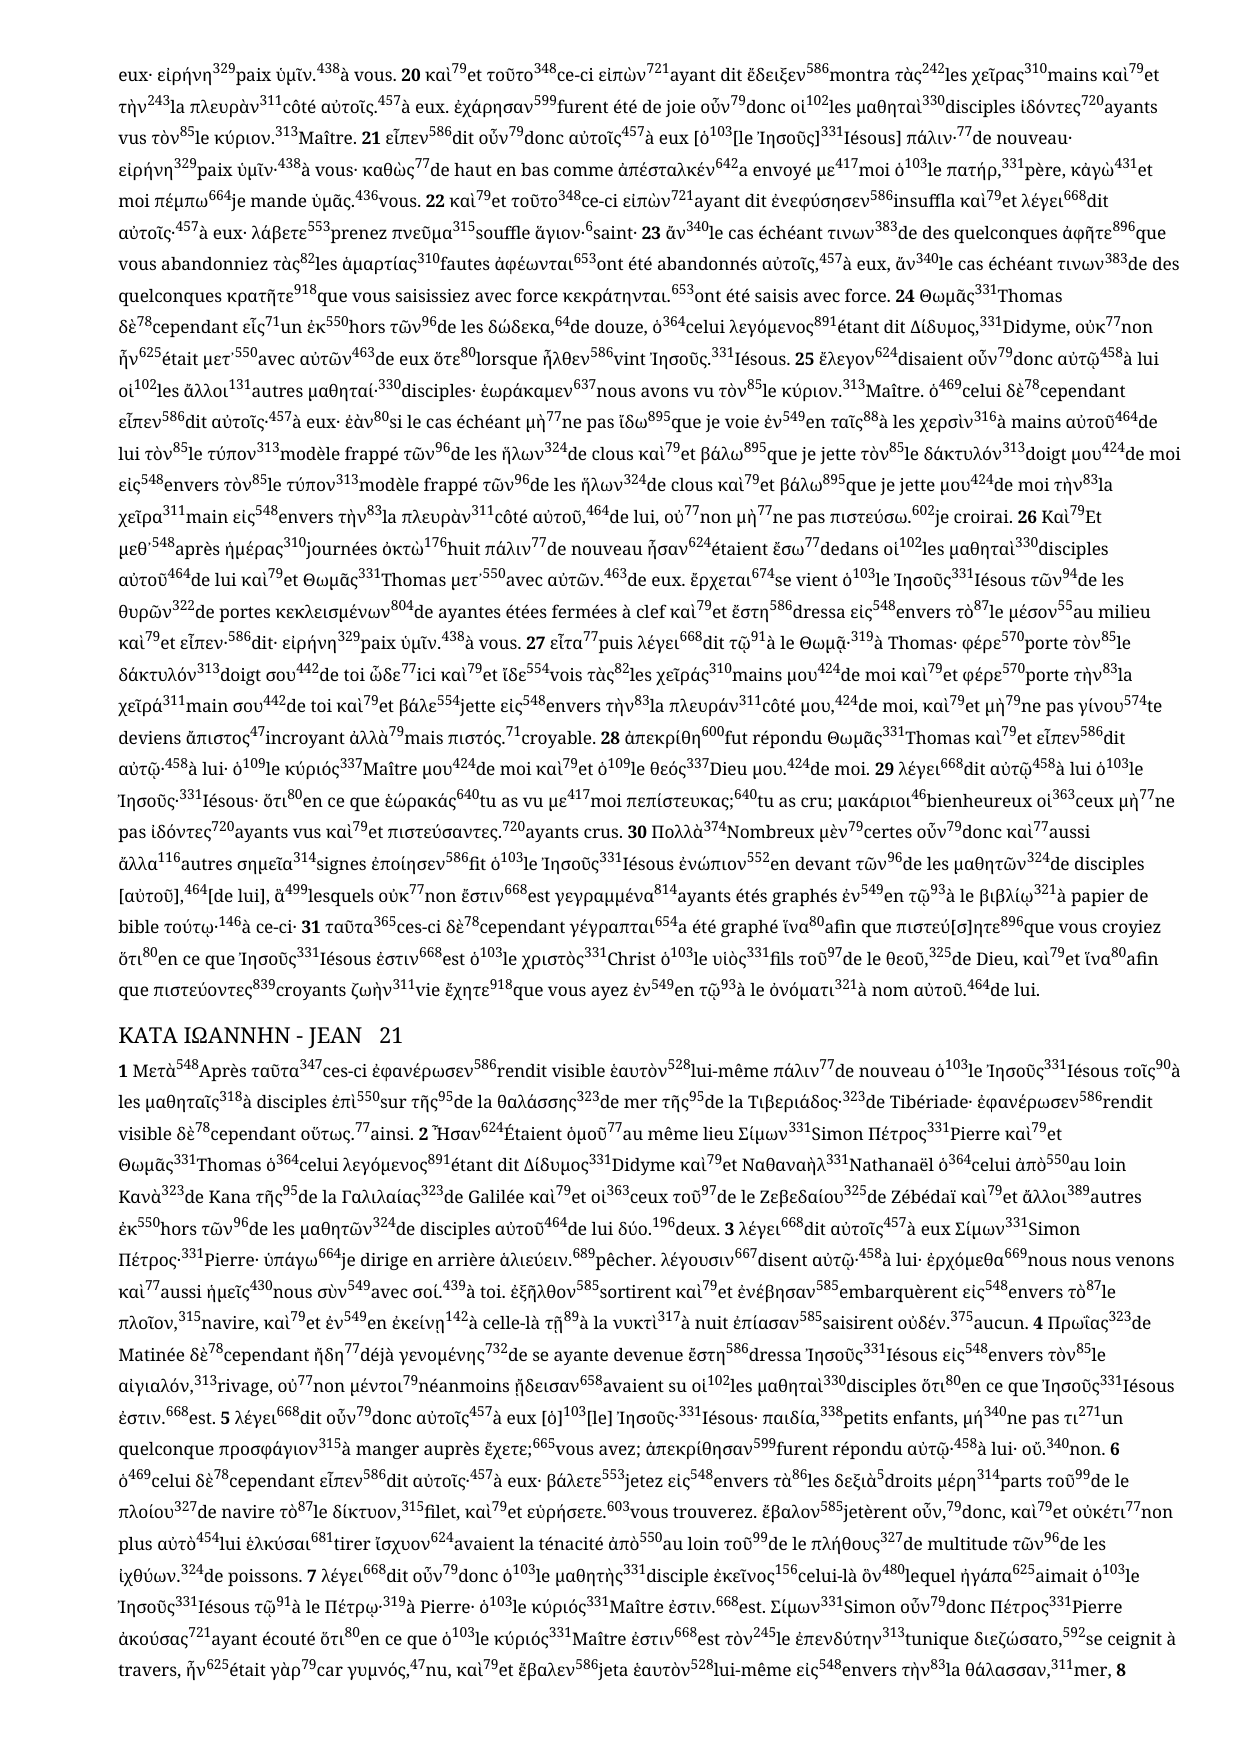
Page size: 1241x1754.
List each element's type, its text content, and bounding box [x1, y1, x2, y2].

text 1 Μετὰ548Après ταῦτα347ces-ci ἐφανέρωσεν586rendit visible ἑαυτὸν528lui-même πάλιν77de nouveau ὁ103le Ἰησοῦς331Iésous τοῖς90à les μαθηταῖς318à disciples ἐπὶ550sur τῆς95de la θαλάσσης323de mer τῆς95de la Τιβεριάδος·323de Tibériade· ἐφανέρωσεν586rendit visible δὲ78cependant οὕτως.77ainsi. 2 Ἦσαν624Étaient ὁμοῦ77au même lieu Σίμων331Simon Πέτρος331Pierre καὶ79et Θωμᾶς331Thomas ὁ364celui λεγόμενος891étant dit Δίδυμος331Didyme καὶ79et Ναθαναὴλ331Nathanaël ὁ364celui ἀπὸ550au loin Κανὰ323de Kana τῆς95de la Γαλιλαίας323de Galilée καὶ79et οἱ363ceux τοῦ97de le Ζεβεδαίου325de Zébédaï καὶ79et ἄλλοι389autres ἐκ550hors τῶν96de les μαθητῶν324de disciples αὐτοῦ464de lui δύο.196deux. 3 λέγει668dit αὐτοῖς457à eux Σίμων331Simon Πέτρος·331Pierre· ὑπάγω664je dirige en arrière ἁλιεύειν.689pêcher. λέγουσιν667disent αὐτῷ·458à lui· ἐρχόμεθα669nous nous venons καὶ77aussi ἡμεῖς430nous σὺν549avec σοί.439à toi. ἐξῆλθον585sortirent καὶ79et ἐνέβησαν585embarquèrent εἰς548envers τὸ87le πλοῖον,315navire, καὶ79et ἐν549en ἐκείνῃ142à celle-là τῇ89à la νυκτὶ317à nuit ἐπίασαν585saisirent οὐδέν.375aucun. 4 Πρωΐας323de Matinée δὲ78cependant ἤδη77déjà γενομένης732de se ayante devenue ἔστη586dressa Ἰησοῦς331Iésous εἰς548envers τὸν85le αἰγιαλόν,313rivage, οὐ77non μέντοι79néanmoins ᾔδεισαν658avaient su οἱ102les μαθηταὶ330disciples ὅτι80en ce que Ἰησοῦς331Iésous ἐστιν.668est. 5 λέγει668dit οὖν79donc αὐτοῖς457à eux [ὁ]103[le] Ἰησοῦς·331Iésous· παιδία,338petits enfants, μή340ne pas τι271un quelconque προσφάγιον315à manger auprès ἔχετε;665vous avez; ἀπεκρίθησαν599furent répondu αὐτῷ·458à lui· οὔ.340non. 6 ὁ469celui δὲ78cependant εἶπεν586dit αὐτοῖς·457à eux· βάλετε553jetez εἰς548envers τὰ86les δεξιὰ5droits μέρη314parts τοῦ99de le πλοίου327de navire τὸ87le δίκτυον,315filet, καὶ79et εὑρήσετε.603vous trouverez. ἔβαλον585jetèrent οὖν,79donc, καὶ79et οὐκέτι77non plus αὐτὸ454lui ἑλκύσαι681tirer ἴσχυον624avaient la ténacité ἀπὸ550au loin τοῦ99de le πλήθους327de multitude τῶν96de les ἰχθύων.324de poissons. 7 λέγει668dit οὖν79donc ὁ103le μαθητὴς331disciple ἐκεῖνος156celui-là ὃν480lequel ἠγάπα625aimait ὁ103le Ἰησοῦς331Iésous τῷ91à le Πέτρῳ·319à Pierre· ὁ103le κύριός331Maître ἐστιν.668est. Σίμων331Simon οὖν79donc Πέτρος331Pierre ἀκούσας721ayant écouté ὅτι80en ce que ὁ103le κύριός331Maître ἐστιν668est τὸν245le ἐπενδύτην313tunique διεζώσατο,592se ceignit à travers, ἦν625était γὰρ79car γυμνός,47nu, καὶ79et ἔβαλεν586jeta ἑαυτὸν528lui-même εἰς548envers τὴν83la θάλασσαν,311mer, 8 οἱ102les δὲ78cependant ἄλλοι131autres μαθηταὶ330disciples τῷ93à le πλοιαρίῳ321à petit navire ἦλθον,585vinrent, οὐ77non γὰρ79car ἦσαν624étaient μακρὰν77longuement ἀπὸ550au loin τῆς95de la γῆς323de terre ἀλλ᾽79mais ὡς77comme ἀπὸ550au loin πηχῶν324de coudées διακοσίων,190de deux cents, σύροντες839traînants τὸ87le δίκτυον315filet τῶν96de les ἰχθύων.324de poissons. 9 Ὡς80Comme οὖν79donc ἀπέβησαν585débarquèrent εἰς548envers τὴν83la γῆν311terre βλέπουσιν667regardent ἀνθρακιὰν311braise κειμένην847se couchante καὶ79et ὀψάριον315fretin ἐπικείμενον851se couchant sur καὶ79et ἄρτον.313pain. 10 λέγει668dit αὐτοῖς457à eux ὁ103le Ἰησοῦς·331Iésous· ἐνέγκατε553portez ἀπὸ550au loin τῶν98de les ὀψαρίων326de fretins ὧν493de lesquels ἐπιάσατε583vous saisîtes νῦν.77maintenant. 11 ἀνέβη586monta οὖν79donc Σίμων331Simon Πέτρος331Pierre καὶ79et εἵλκυσεν586tira τὸ87le δίκτυον315filet εἰς548envers τὴν83la γῆν311terre μεστὸν55plein ἰχθύων324de poissons μεγάλων15de grands ἑκατὸν15de cent πεντήκοντα15de cinquante τριῶν·15de trois· καὶ79et τοσούτων357de aussi grands ὄντων833de étants οὐκ77non ἐσχίσθη600fut scindé τὸ105le δίκτυον.333filet. 12 Λέγει668Dit αὐτοῖς457à eux ὁ103le Ἰησοῦς·331Iésous· δεῦτε305venez ici ἀριστήσατε.553déjeunez. οὐδεὶς390aucun δὲ78cependant ἐτόλμα625osait τῶν96de les μαθητῶν324de disciples ἐξετάσαι681examiner à l'excès αὐτόν·452lui· σὺ448toi τίς410quel εἶ;666tu es; εἰδότες782ayants sus ὅτι80en ce que ὁ103le κύριός331Maître ἐστιν.668est. 13 ἔρχεται674se vient Ἰησοῦς331Iésous καὶ79et λαμβάνει668prend τὸν85le ἄρτον313pain καὶ79et δίδωσιν668donne αὐτοῖς,457à eux, καὶ79et τὸ87le ὀψάριον315fretin ὁμοίως.77semblablement. 14 τοῦτο348ce-ci ἤδη77déjà τρίτον55troisième ἐφανερώθη600fut rendu visible Ἰησοῦς331Iésous τοῖς90à les μαθηταῖς318à disciples ἐγερθεὶς760ayant été éveillé ἐκ550hors νεκρῶν.64de morts. 15 Ὅτε80Lorsque οὖν79donc ἠρίστησαν585déjeunèrent λέγει668dit τῷ91à le Σίμωνι319à Simon Πέτρῳ319à Pierre ὁ103le Ἰησοῦς·331Iésous· Σίμων337Simon Ἰωάννου,325de Ioannes, ἀγαπᾷς666tu aimes με417moi πλέον73plus nombreusement τούτων;357de ceux-ci; λέγει668dit αὐτῷ·458à lui· ναὶ304oui κύριε,337Maître, σὺ448toi οἶδας640tu as su ὅτι80en ce que φιλῶ664j'affectionne σε.437toi. λέγει668dit αὐτῷ·458à lui· βόσκε570fais paître τὰ86les ἀρνία314petits agneaux μου.424de moi. 16 λέγει668dit αὐτῷ458à lui πάλιν77de nouveau δεύτερον·77deuxièmement· Σίμων337Simon Ἰωάννου,325de Ioannes, ἀγαπᾷς666tu aimes με;417moi; λέγει668dit αὐτῷ·458à lui· ναὶ304oui κύριε,337Maître, σὺ448toi οἶδας640tu as su ὅτι80en ce que φιλῶ664j'affectionne σε.437toi. λέγει668dit αὐτῷ·458à lui· ποίμαινε570berge τὰ86les πρόβατά314brebis μου.424de moi. 17 λέγει668dit αὐτῷ458à lui τὸ87le τρίτον·55troisième· Σίμων337Simon Ἰωάννου,325de Ioannes, φιλεῖς666tu affectionnes με;417moi; ἐλυπήθη600fut attristé ὁ103le Πέτρος331Pierre ὅτι80en ce que εἶπεν586dit αὐτῷ458à lui τὸ87le τρίτον·55troisième· φιλεῖς666tu affectionnes με;417moi; καὶ79et λέγει668dit αὐτῷ·458à lui· κύριε,337Maître, πάντα374tous σὺ448toi οἶδας,640tu as su, σὺ448toi γινώσκεις666tu connais ὅτι80en ce que φιλῶ664j'affectionne σε.437toi. λέγει668dit αὐτῷ458à lui [ὁ103[le Ἰησοῦς]·331Iésous]· βόσκε570fais paître τὰ86les προβάτια314petites brebis μου.424de moi. 18 Ἀμὴν304Amen ἀμὴν304amen λέγω664je dis σοι,439à toi, ὅτε80lorsque ἦς623tu étais νεώτερος,47plus jeune, ἐζώννυες623tu ceignais σεαυτὸν516toi-même καὶ79et περιεπάτεις623tu piétinais autour ὅπου80là où ἤθελες·623tu voulais· ὅταν80lorsque le cas échéant δὲ78cependant γηράσῃς,897que tu sois vétuste, ἐκτενεῖς604tu étendras τὰς82les χεῖράς310mains σου,442de toi, καὶ79et ἄλλος390autre ζώσει606ceindra σε437toi καὶ79et οἴσει606portera ὅπου80là où οὐ77non θέλεις.666tu veux. 19 τοῦτο348ce-ci δὲ78cependant εἶπεν586dit σημαίνων840signifiant ποίῳ165à quel θανάτῳ319à trépas δοξάσει606glorifiera τὸν85le θεόν.313Dieu. καὶ79et τοῦτο348ce-ci εἰπὼν721ayant dit λέγει668dit αὐτῷ·458à lui· ἀκολούθει570suis μοι.420à moi. 20 Ἐπιστραφεὶς760Ayant été tourné sur ὁ103le Πέτρος331Pierre βλέπει668regarde τὸν85le μαθητὴν313disciple ὃν480lequel ἠγάπα625aimait ὁ103le Ἰησοῦς331Iésous ἀκολουθοῦντα,822suivant, ὃς498lequel καὶ77aussi ἀνέπεσεν586tomba de bas en haut ἐν549en τῷ93à le δείπνῳ321à dîner ἐπὶ548sur τὸ87le στῆθος315poitrine αὐτοῦ464de lui καὶ79et εἶπεν·586dit· κύριε,337Maître, τίς410quel ἐστιν668est ὁ364celui παραδιδούς840livrant σε;437toi; 21 τοῦτον346celui-ci οὖν79donc ἰδὼν721ayant vu ὁ103le Πέτρος331Pierre λέγει668dit τῷ91à le Ἰησοῦ·319à Iésous· κύριε,337Maître, οὗτος364celui-ci δὲ78cependant τί;412quel; 22 λέγει668dit αὐτῷ458à lui ὁ103le Ἰησοῦς·331Iésous· ἐὰν80si le cas échéant αὐτὸν452lui θέλω917que je veuille μένειν689rester ἕως80jusqu'à ce que ἔρχομαι,670je me viens, τί412quel πρὸς548vers σέ;437toi; σύ448toi μοι420à moi ἀκολούθει.570suis. 23 ἐξῆλθεν586sortit οὖν79donc οὗτος156celui-ci ὁ103le λόγος331discours εἰς548envers τοὺς84les ἀδελφοὺς312frères ὅτι80en ce que ὁ103le μαθητὴς331disciple ἐκεῖνος156celui-là οὐκ77non ἀποθνῄσκει·668meurt loin· οὐκ77non εἶπεν586dit δὲ78cependant αὐτῷ458à lui ὁ103le Ἰησοῦς331Iésous ὅτι80en ce que οὐκ77non ἀποθνῄσκει668meurt loin ἀλλ᾽·79mais· ἐὰν80si le cas échéant αὐτὸν452lui θέλω917que je veuille μένειν689rester ἕως80jusqu'à ce que ἔρχομαι[,670je me viens[, τί412quel πρὸς548vers σέ];437toi]; 24 Οὗτός364Celui-ci ἐστιν668est ὁ103le μαθητὴς331disciple ὁ364celui μαρτυρῶν840témoignant περὶ550autour τούτων359de ces-ci καὶ79et ὁ364celui γράψας721ayant graphé ταῦτα,347ces-ci, καὶ79et οἴδαμεν637nous avons su ὅτι80en ce que ἀληθὴς45vrai αὐτοῦ464de lui ἡ101la μαρτυρία329témoignation ἐστίν.668est. 25 Ἔστιν668Est δὲ78cependant καὶ77aussi ἄλλα391autres πολλὰ288nombreux ἃ481lesquels ἐποίησεν586fit ὁ103le Ἰησοῦς,331Iésous, ἅτινα499lesquels des quelconques ἐὰν80si le cas échéant γράφηται932que soit graphé καθ᾽548selon ἕν,55un, οὐδ᾽77non cependant αὐτὸν516toi-même οἶμαι670je m'imagine τὸν85le κόσμον313monde χωρήσειν684avoir à placer τὰ86les γραφόμενα876étants graphés βιβλία.314papiers de bibles. [118, 1055, 1181, 1682]
text ΚΑΤΑ ΙΩΑΝΝΗΝ - JEAN 21 [118, 1021, 1181, 1050]
text 1 Τῇ89à La δὲ78cependant μιᾷ57à une τῶν98de les σαββάτων326de sabbats Μαρία329Maria ἡ101la Μαγδαληνὴ329Magdalene ἔρχεται674se vient πρωῒ77matinalement σκοτίας323de ténèbre ἔτι77encore οὔσης832de étante εἰς548envers τὸ87le μνημεῖον315mémorial καὶ79et βλέπει668regarde τὸν85le λίθον313pierre ἠρμένον796ayant été levé ἐκ550hors τοῦ99de le μνημείου.327de mémorial. 2 τρέχει668court οὖν79donc καὶ79et ἔρχεται674se vient πρὸς548vers Σίμωνα313Simon Πέτρον313Pierre καὶ79et πρὸς548vers τὸν85le ἄλλον115autre μαθητὴν313disciple ὃν480lequel ἐφίλει625affectionnait ὁ103le Ἰησοῦς331Iésous καὶ79et λέγει668dit αὐτοῖς·457à eux· ἦραν585levèrent τὸν85le κύριον313Maître ἐκ550hors τοῦ99de le μνημείου327de mémorial καὶ79et οὐκ77non οἴδαμεν637nous avons su ποῦ77où? ἔθηκαν585posèrent αὐτόν.452lui. 3 Ἐξῆλθεν586Sortit οὖν79donc ὁ103le Πέτρος331Pierre καὶ79et ὁ103le ἄλλος132autre μαθητὴς331disciple καὶ79et ἤρχοντο630se venaient εἰς548envers τὸ87le μνημεῖον.315mémorial. 4 ἔτρεχον624couraient δὲ78cependant οἱ102les δύο70deux ὁμοῦ·77au même lieu· καὶ79et ὁ103le ἄλλος132autre μαθητὴς331disciple προέδραμεν586courut devant τάχιον77plus vite τοῦ97de le Πέτρου325de Pierre καὶ79et ἦλθεν586vint πρῶτος71premier εἰς548envers τὸ87le μνημεῖον,315mémorial, 5 καὶ79et παρακύψας721ayant penché à côté βλέπει668regarde κείμενα850se couchants τὰ86les ὀθόνια,314étoffes de lins, οὐ77non μέντοι79néanmoins εἰσῆλθεν.586vint à l'intérieur. 6 ἔρχεται674se vient οὖν79donc καὶ77aussi Σίμων331Simon Πέτρος331Pierre ἀκολουθῶν840suivant αὐτῷ458à lui καὶ79et εἰσῆλθεν586vint à l'intérieur εἰς548envers τὸ87le μνημεῖον,315mémorial, καὶ79et θεωρεῖ668observe τὰ86les ὀθόνια314étoffes de lins κείμενα,850se couchants, 7 καὶ79et τὸ87le σουδάριον,315petit suaire, ὃ500lequel ἦν625était ἐπὶ550sur τῆς95de la κεφαλῆς323de tête αὐτοῦ,464de lui, οὐ77non μετὰ550avec τῶν98de les ὀθονίων326de étoffes de lins κείμενον851se couchant ἀλλὰ79mais χωρὶς77séparément ἐντετυλιγμένον798ayant été enroulé εἰς548envers ἕνα179un τόπον.313lieu. 8 τότε77alors οὖν79donc εἰσῆλθεν586vint à l'intérieur καὶ77aussi ὁ103le ἄλλος132autre μαθητὴς331disciple ὁ364celui ἐλθὼν721ayant venu πρῶτος71premier εἰς548envers τὸ87le μνημεῖον315mémorial καὶ79et εἶδεν586vit καὶ79et ἐπίστευσεν·586crut· 9 οὐδέπω77non cependant encore γὰρ79car ᾔδεισαν658avaient su τὴν83la γραφὴν311graphe ὅτι80en ce que δεῖ668attache de lien αὐτὸν452lui ἐκ550hors νεκρῶν64de morts ἀναστῆναι.681redresser. 10 ἀπῆλθον585éloignèrent οὖν79donc πάλιν77de nouveau πρὸς548vers αὐτοὺς527eux-mêmes οἱ102les μαθηταί.330disciples. 11 Μαρία329Maria δὲ78cependant εἱστήκει659avait dressé πρὸς549vers τῷ93à le μνημείῳ321à mémorial ἔξω77au-dehors κλαίουσα.838pleurante. ὡς80comme οὖν79donc ἔκλαιεν,625pleurait, παρέκυψεν586pencha à côté εἰς548envers τὸ87le μνημεῖον315mémorial 12 καὶ79et θεωρεῖ668observe δύο178deux ἀγγέλους312messagers ἐν549en λευκοῖς60à blancs καθεζομένους,848se siégeants, ἕνα53un πρὸς549vers τῇ89à la κεφαλῇ317à tête καὶ79et ἕνα53un πρὸς549vers τοῖς90à les ποσίν,318à pieds, ὅπου77là où ἔκειτο631se couchait τὸ105le σῶμα333corps τοῦ97de le Ἰησοῦ.325de Iésous. 13 καὶ79et λέγουσιν667disent αὐτῇ456à elle ἐκεῖνοι·363ceux-là· γύναι,335femme, τί399quel κλαίεις;666tu pleures; λέγει668dit αὐτοῖς457à eux ὅτι80en ce que ἦραν585levèrent τὸν85le κύριόν313Maître μου,424de moi, καὶ79et οὐκ77non οἶδα638j'ai su ποῦ77où? ἔθηκαν585posèrent αὐτόν.452lui. 14 Ταῦτα347Ces-ci εἰποῦσα719ayante dite ἐστράφη600fut tourné εἰς548envers τὰ347ces ὀπίσω77derrière καὶ79et θεωρεῖ668observe τὸν85le Ἰησοῦν313Iésous ἑστῶτα770ayant dressé καὶ79et οὐκ77non ᾔδει659avait su ὅτι80en ce que Ἰησοῦς331Iésous ἐστιν.668est. 15 λέγει668dit αὐτῇ456à elle Ἰησοῦς·331Iésous· γύναι,335femme, τί399quel κλαίεις;666tu pleures; τίνα397quel ζητεῖς;666tu cherches; ἐκείνη362celle-là δοκοῦσα838estimante ὅτι80en ce que ὁ103le κηπουρός331gardien de jardin ἐστιν668est λέγει668dit αὐτῷ·458à lui· κύριε,337Maître, εἰ80si σὺ448toi ἐβάστασας584tu mis en charge αὐτόν,452lui, εἰπέ554dis μοι420à moi ποῦ77où? ἔθηκας584tu posas αὐτόν,452lui, κἀγὼ431et moi αὐτὸν452lui ἀρῶ.602je lèverai. 16 λέγει668dit αὐτῇ456à elle Ἰησοῦς·331Iésous· Μαριάμ.335Mariam. στραφεῖσα758ayante étée tournée ἐκείνη362celle-là λέγει668dit αὐτῷ458à lui Ἑβραϊστί·77En Hébreu· ραββουνι,337rabbouni, ὃ500lequel λέγεται680est dit διδάσκαλε.337enseignant. 17 λέγει668dit αὐτῇ456à elle Ἰησοῦς·331Iésous· μή77ne pas μου424de moi ἅπτου,574te touche, οὔπω77non encore γὰρ79car ἀναβέβηκα638j'ai monté πρὸς548vers τὸν85le πατέρα·313père· πορεύου574te va δὲ78cependant πρὸς548vers τοὺς84les ἀδελφούς312frères μου424de moi καὶ79et εἰπὲ554dis αὐτοῖς·457à eux· ἀναβαίνω664je monte πρὸς548vers τὸν85le πατέρα313père μου424de moi καὶ79et πατέρα313père ὑμῶν441de vous καὶ79et θεόν313Dieu μου424de moi καὶ79et θεὸν313Dieu ὑμῶν.441de vous. 18 Ἔρχεται674Se vient Μαρία329Maria ἡ101la Μαγδαληνὴ329Magdalene ἀγγέλλουσα838annonçante τοῖς90à les μαθηταῖς318à disciples ὅτι80en ce que ἑώρακα638j'ai vu τὸν85le κύριον,313Maître, καὶ79et ταῦτα347ces-ci εἶπεν586dit αὐτῇ.456à elle. 19 Οὔσης832de Étante οὖν79donc ὀψίας63de tardive τῇ89à la ἡμέρᾳ317à journée ἐκείνῃ142à celle-là τῇ89à la μιᾷ57à une σαββάτων326de sabbats καὶ79et τῶν94de les θυρῶν322de portes κεκλεισμένων804de ayantes étées fermées à clef ὅπου80là où ἦσαν624étaient οἱ102les μαθηταὶ330disciples διὰ548par le fait de τὸν85le φόβον313effroi τῶν96de les Ἰουδαίων,64de Ioudaiens, ἦλθεν586vint ὁ103le Ἰησοῦς331Iésous καὶ79et ἔστη586dressa εἰς548envers τὸ87le μέσον55au milieu καὶ79et λέγει668dit αὐτοῖς·457à eux· εἰρήνη329paix ὑμῖν.438à vous. 20 καὶ79et τοῦτο348ce-ci εἰπὼν721ayant dit ἔδειξεν586montra τὰς242les χεῖρας310mains καὶ79et τὴν243la πλευρὰν311côté αὐτοῖς.457à eux. ἐχάρησαν599furent été de joie οὖν79donc οἱ102les μαθηταὶ330disciples ἰδόντες720ayants vus τὸν85le κύριον.313Maître. 21 εἶπεν586dit οὖν79donc αὐτοῖς457à eux [ὁ103[le Ἰησοῦς]331Iésous] πάλιν·77de nouveau· εἰρήνη329paix ὑμῖν·438à vous· καθὼς77de haut en bas comme ἀπέσταλκέν642a envoyé με417moi ὁ103le πατήρ,331père, κἀγὼ431et moi πέμπω664je mande ὑμᾶς.436vous. 22 καὶ79et τοῦτο348ce-ci εἰπὼν721ayant dit ἐνεφύσησεν586insuffla καὶ79et λέγει668dit αὐτοῖς·457à eux· λάβετε553prenez πνεῦμα315souffle ἅγιον·6saint· 23 ἄν340le cas échéant τινων383de des quelconques ἀφῆτε896que vous abandonniez τὰς82les ἁμαρτίας310fautes ἀφέωνται653ont été abandonnés αὐτοῖς,457à eux, ἄν340le cas échéant τινων383de des quelconques κρατῆτε918que vous saisissiez avec force κεκράτηνται.653ont été saisis avec force. 24 Θωμᾶς331Thomas δὲ78cependant εἷς71un ἐκ550hors τῶν96de les δώδεκα,64de douze, ὁ364celui λεγόμενος891étant dit Δίδυμος,331Didyme, οὐκ77non ἦν625était μετ᾽550avec αὐτῶν463de eux ὅτε80lorsque ἦλθεν586vint Ἰησοῦς.331Iésous. 25 ἔλεγον624disaient οὖν79donc αὐτῷ458à lui οἱ102les ἄλλοι131autres μαθηταί·330disciples· ἑωράκαμεν637nous avons vu τὸν85le κύριον.313Maître. ὁ469celui δὲ78cependant εἶπεν586dit αὐτοῖς·457à eux· ἐὰν80si le cas échéant μὴ77ne pas ἴδω895que je voie ἐν549en ταῖς88à les χερσὶν316à mains αὐτοῦ464de lui τὸν85le τύπον313modèle frappé τῶν96de les ἥλων324de clous καὶ79et βάλω895que je jette τὸν85le δάκτυλόν313doigt μου424de moi εἰς548envers τὸν85le τύπον313modèle frappé τῶν96de les ἥλων324de clous καὶ79et βάλω895que je jette μου424de moi τὴν83la χεῖρα311main εἰς548envers τὴν83la πλευρὰν311côté αὐτοῦ,464de lui, οὐ77non μὴ77ne pas πιστεύσω.602je croirai. 26 Καὶ79Et μεθ᾽548après ἡμέρας310journées ὀκτὼ176huit πάλιν77de nouveau ἦσαν624étaient ἔσω77dedans οἱ102les μαθηταὶ330disciples αὐτοῦ464de lui καὶ79et Θωμᾶς331Thomas μετ᾽550avec αὐτῶν.463de eux. ἔρχεται674se vient ὁ103le Ἰησοῦς331Iésous τῶν94de les θυρῶν322de portes κεκλεισμένων804de ayantes étées fermées à clef καὶ79et ἔστη586dressa εἰς548envers τὸ87le μέσον55au milieu καὶ79et εἶπεν·586dit· εἰρήνη329paix ὑμῖν.438à vous. 27 εἶτα77puis λέγει668dit τῷ91à le Θωμᾷ·319à Thomas· φέρε570porte τὸν85le δάκτυλόν313doigt σου442de toi ὧδε77ici καὶ79et ἴδε554vois τὰς82les χεῖράς310mains μου424de moi καὶ79et φέρε570porte τὴν83la χεῖρά311main σου442de toi καὶ79et βάλε554jette εἰς548envers τὴν83la πλευράν311côté μου,424de moi, καὶ79et μὴ79ne pas γίνου574te deviens ἄπιστος47incroyant ἀλλὰ79mais πιστός.71croyable. 28 ἀπεκρίθη600fut répondu Θωμᾶς331Thomas καὶ79et εἶπεν586dit αὐτῷ·458à lui· ὁ109le κύριός337Maître μου424de moi καὶ79et ὁ109le θεός337Dieu μου.424de moi. 29 λέγει668dit αὐτῷ458à lui ὁ103le Ἰησοῦς·331Iésous· ὅτι80en ce que ἑώρακάς640tu as vu με417moi πεπίστευκας;640tu as cru; μακάριοι46bienheureux οἱ363ceux μὴ77ne pas ἰδόντες720ayants vus καὶ79et πιστεύσαντες.720ayants crus. 30 Πολλὰ374Nombreux μὲν79certes οὖν79donc καὶ77aussi ἄλλα116autres σημεῖα314signes ἐποίησεν586fit ὁ103le Ἰησοῦς331Iésous ἐνώπιον552en devant τῶν96de les μαθητῶν324de disciples [αὐτοῦ],464[de lui], ἃ499lesquels οὐκ77non ἔστιν668est γεγραμμένα814ayants étés graphés ἐν549en τῷ93à le βιβλίῳ321à papier de bible τούτῳ·146à ce-ci· 31 ταῦτα365ces-ci δὲ78cependant γέγραπται654a été graphé ἵνα80afin que πιστεύ[σ]ητε896que vous croyiez ὅτι80en ce que Ἰησοῦς331Iésous ἐστιν668est ὁ103le χριστὸς331Christ ὁ103le υἱὸς331fils τοῦ97de le θεοῦ,325de Dieu, καὶ79et ἵνα80afin que πιστεύοντες839croyants ζωὴν311vie ἔχητε918que vous ayez ἐν549en τῷ93à le ὀνόματι321à nom αὐτοῦ.464de lui. [118, 59, 1181, 1002]
